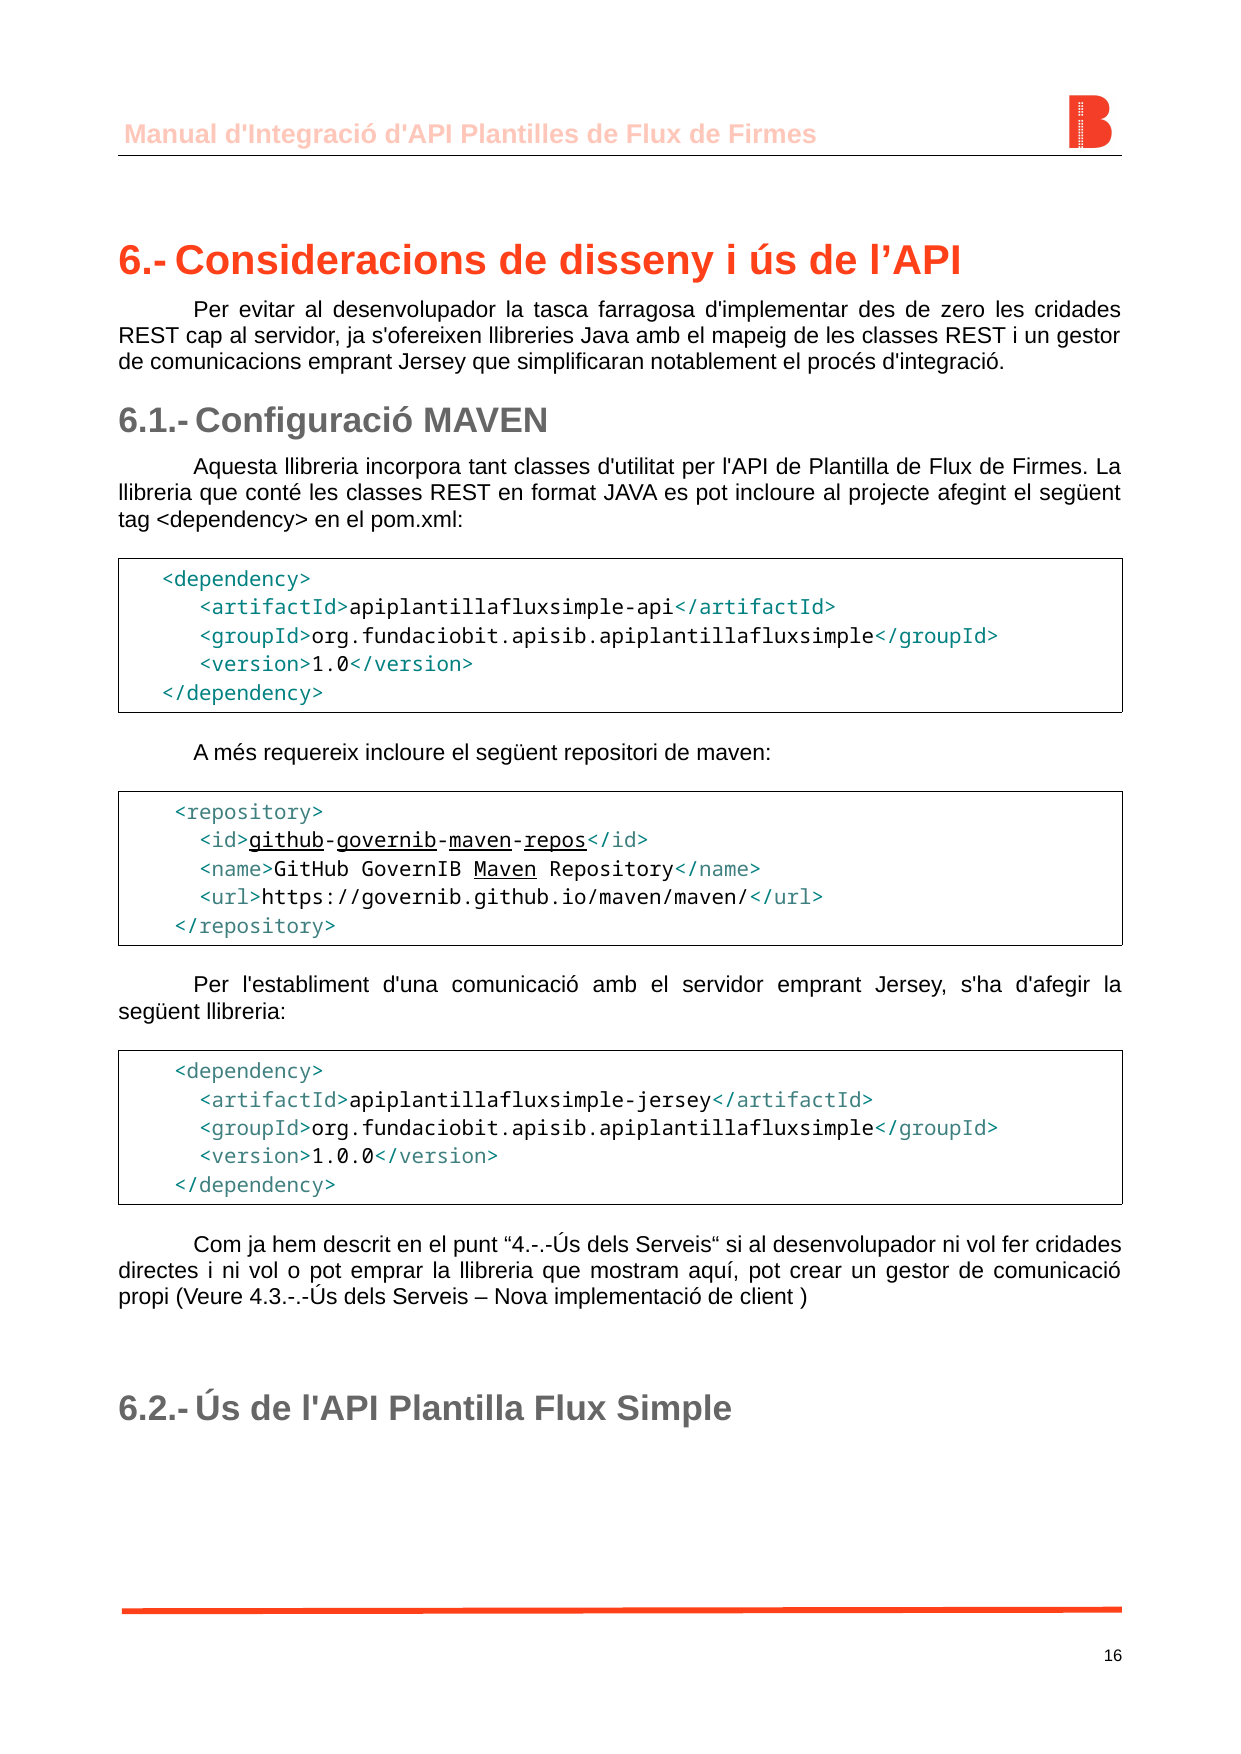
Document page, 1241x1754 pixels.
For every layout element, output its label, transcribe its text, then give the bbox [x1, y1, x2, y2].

subtitle Consideracions de disseny i ús de l’API [118, 235, 1122, 283]
picture [1063, 94, 1117, 150]
subtitle Configuració MAVEN [118, 399, 1122, 440]
table_header <dependency> <artifactId>apiplantillafluxsimple-jersey</artifactId> <groupId>org.fundaciobit.apisib.apiplantillafluxsimple</groupId> <version>1.0.0</version> </dependency> [119, 1051, 1122, 1204]
text Aquesta llibreria incorpora tant classes d'utilitat per l'API de Plantilla de Flux de Firmes. La llibreria que conté les classes REST en format JAVA es pot incloure al projecte afegint el següent tag <dependency> en el pom.xml: [118, 453, 1122, 532]
table_header <repository> <id>github-governib-maven-repos</id> <name>GitHub GovernIB Maven Repository</name> <url>https://governib.github.io/maven/maven/</url> </repository> [119, 792, 1122, 945]
text A més requereix incloure el següent repositori de maven: [118, 738, 1122, 765]
text Per evitar al desenvolupador la tasca farragosa d'implementar des de zero les cridades REST cap al servidor, ja s'ofereixen llibreries Java amb el mapeig de les classes REST i un gestor de comunicacions emprant Jersey que simplificaran notablement el procés d'integració. [118, 296, 1122, 374]
text Com ja hem descrit en el punt “4.-Ús dels Serveis“ si al desenvolupador ni vol fer cridades directes i ni vol o pot emprar la llibreria que mostram aquí, pot crear un gestor de comunicació propi (Veure 4.3.-Ús dels Serveis – Nova implementació de client ) [118, 1231, 1122, 1310]
subtitle Ús de l'API Plantilla Flux Simple [118, 1387, 1122, 1428]
table_header <dependency> <artifactId>apiplantillafluxsimple-api</artifactId> <groupId>org.fundaciobit.apisib.apiplantillafluxsimple</groupId> <version>1.0</version> </dependency> [119, 559, 1122, 712]
text Per l'establiment d'una comunicació amb el servidor emprant Jersey, s'ha d'afegir la següent llibreria: [118, 971, 1122, 1024]
